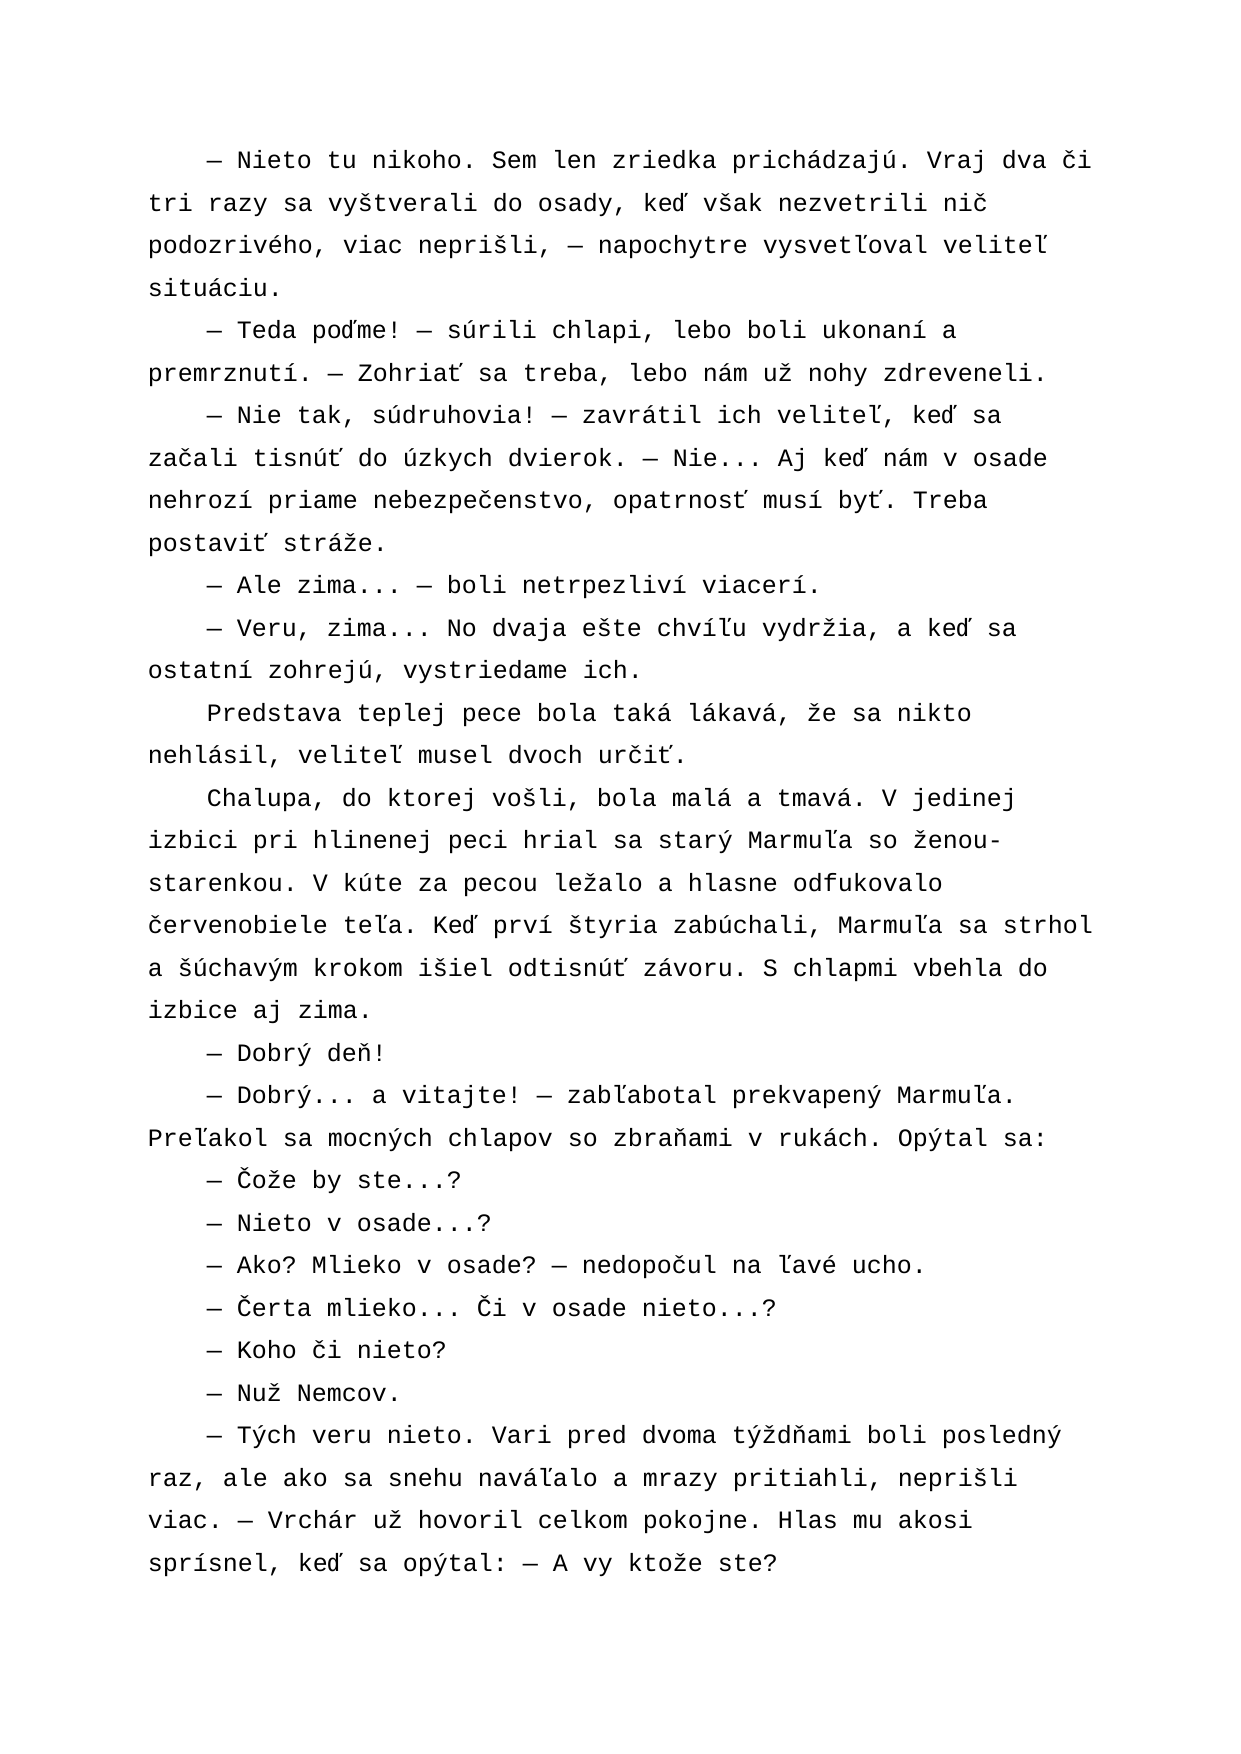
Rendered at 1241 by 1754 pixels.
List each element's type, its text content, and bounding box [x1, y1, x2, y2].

text — Ako? Mlieko v osade? — nedopočul na ľavé ucho. [148, 1253, 1093, 1281]
text — Koho či nieto? [148, 1338, 1093, 1366]
text — Čerta mlieko... Či v osade nieto...? [148, 1295, 1093, 1323]
text — Nie tak, súdruhovia! — zavrátil ich veliteľ, keď sa začali tisnúť do úzkych dvierok. — Nie... Aj keď nám v osade nehrozí priame nebezpečenstvo, opatrnosť musí byť. Treba postaviť stráže. [148, 403, 1093, 558]
text — Čože by ste...? [148, 1168, 1093, 1196]
text — Nuž Nemcov. [148, 1380, 1093, 1408]
text — Tých veru nieto. Vari pred dvoma týždňami boli posledný raz, ale ako sa snehu naváľalo a mrazy pritiahli, neprišli viac. — Vrchár už hovoril celkom pokojne. Hlas mu akosi sprísnel, keď sa opýtal: — A vy ktože ste? [148, 1423, 1093, 1578]
text — Nieto tu nikoho. Sem len zriedka prichádzajú. Vraj dva či tri razy sa vyštverali do osady, keď však nezvetrili nič podozrivého, viac neprišli, — napochytre vysvetľoval veliteľ situáciu. [148, 148, 1093, 303]
text — Dobrý... a vitajte! — zabľabotal prekvapený Marmuľa. Preľakol sa mocných chlapov so zbraňami v rukách. Opýtal sa: [148, 1083, 1093, 1153]
text Predstava teplej pece bola taká lákavá, že sa nikto nehlásil, veliteľ musel dvoch určiť. [148, 700, 1093, 771]
text — Veru, zima... No dvaja ešte chvíľu vydržia, a keď sa ostatní zohrejú, vystriedame ich. [148, 615, 1093, 686]
text Chalupa, do ktorej vošli, bola malá a tmavá. V jedinej izbici pri hlinenej peci hrial sa starý Marmuľa so ženou-starenkou. V kúte za pecou ležalo a hlasne odfukovalo červenobiele teľa. Keď prví štyria zabúchali, Marmuľa sa strhol a šúchavým krokom išiel odtisnúť závoru. S chlapmi vbehla do izbice aj zima. [148, 785, 1093, 1026]
text — Nieto v osade...? [148, 1210, 1093, 1238]
text — Teda poďme! — súrili chlapi, lebo boli ukonaní a premrznutí. — Zohriať sa treba, lebo nám už nohy zdreveneli. [148, 318, 1093, 388]
text — Dobrý deň! [148, 1040, 1093, 1068]
text — Ale zima... — boli netrpezliví viacerí. [148, 573, 1093, 601]
